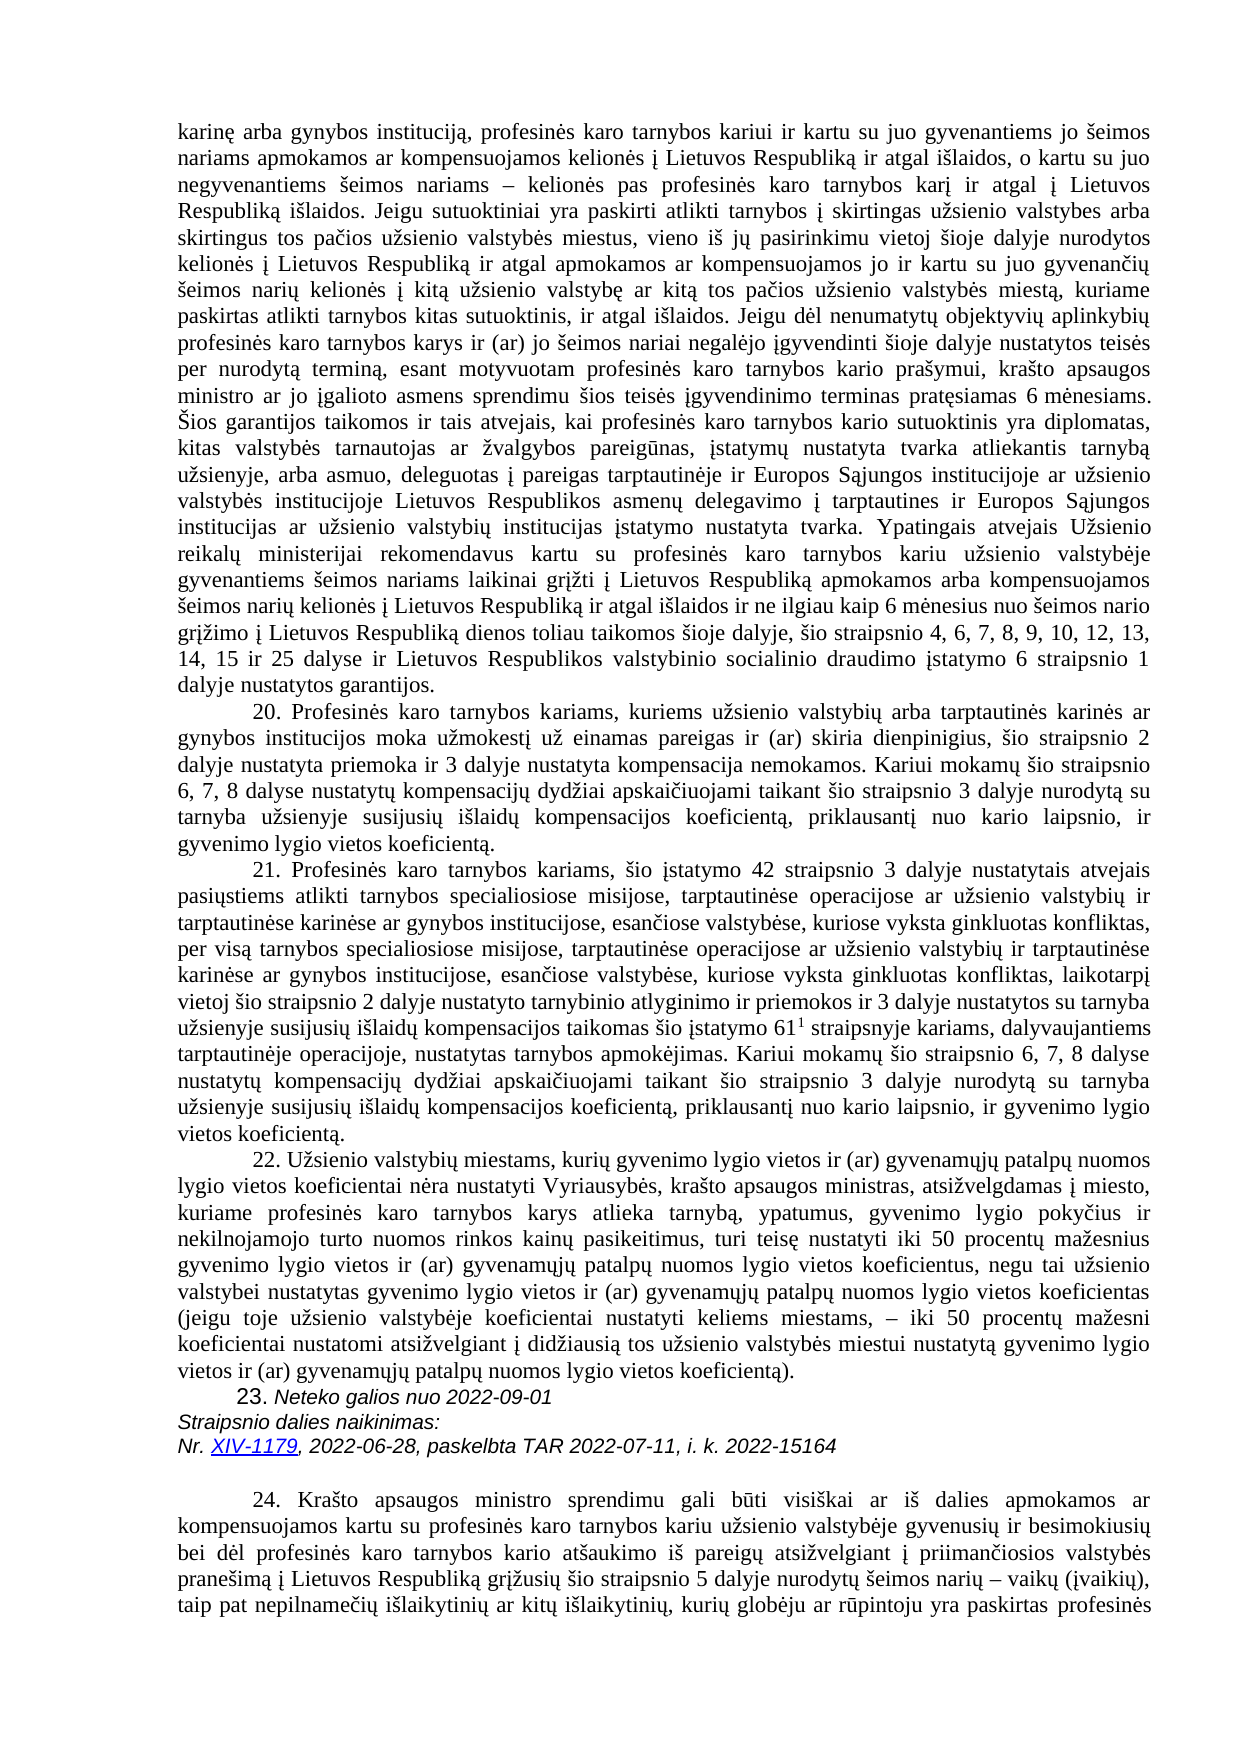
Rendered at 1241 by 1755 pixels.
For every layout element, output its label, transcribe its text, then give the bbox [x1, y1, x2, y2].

text 21. Profesinės karo tarnybos kariams, šio įstatymo 42 straipsnio 3 dalyje nustatytais atvejais pasiųstiems atlikti tarnybos specialiosiose misijose, tarptautinėse operacijose ar užsienio valstybių ir tarptautinėse karinėse ar gynybos institucijose, esančiose valstybėse, kuriose vyksta ginkluotas konfliktas, per visą tarnybos specialiosiose misijose, tarptautinėse operacijose ar užsienio valstybių ir tarptautinėse karinėse ar gynybos institucijose, esančiose valstybėse, kuriose vyksta ginkluotas konfliktas, laikotarpį vietoj šio straipsnio 2 dalyje nustatyto tarnybinio atlyginimo ir priemokos ir 3 dalyje nustatytos su tarnyba užsienyje susijusių išlaidų kompensacijos taikomas šio įstatymo 611 straipsnyje kariams, dalyvaujantiems tarptautinėje operacijoje, nustatytas tarnybos apmokėjimas. Kariui mokamų šio straipsnio 6, 7, 8 dalyse nustatytų kompensacijų dydžiai apskaičiuojami taikant šio straipsnio 3 dalyje nurodytą su tarnyba užsienyje susijusių išlaidų kompensacijos koeficientą, priklausantį nuo kario laipsnio, ir gyvenimo lygio vietos koeficientą. [177, 856, 1152, 1146]
text 22. Užsienio valstybių miestams, kurių gyvenimo lygio vietos ir (ar) gyvenamųjų patalpų nuomos lygio vietos koeficientai nėra nustatyti Vyriausybės, krašto apsaugos ministras, atsižvelgdamas į miesto, kuriame profesinės karo tarnybos karys atlieka tarnybą, ypatumus, gyvenimo lygio pokyčius ir nekilnojamojo turto nuomos rinkos kainų pasikeitimus, turi teisę nustatyti iki 50 procentų mažesnius gyvenimo lygio vietos ir (ar) gyvenamųjų patalpų nuomos lygio vietos koeficientus, negu tai užsienio valstybei nustatytas gyvenimo lygio vietos ir (ar) gyvenamųjų patalpų nuomos lygio vietos koeficientas (jeigu toje užsienio valstybėje koeficientai nustatyti keliems miestams, – iki 50 procentų mažesni koeficientai nustatomi atsižvelgiant į didžiausią tos užsienio valstybės miestui nustatytą gyvenimo lygio vietos ir (ar) gyvenamųjų patalpų nuomos lygio vietos koeficientą). [177, 1146, 1152, 1383]
text Nr. XIV-1179, 2022-06-28, paskelbta TAR 2022-07-11, i. k. 2022-15164 [177, 1433, 1152, 1457]
text 23. Neteko galios nuo 2022-09-01 [177, 1383, 1152, 1409]
text karinę arba gynybos instituciją, profesinės karo tarnybos kariui ir kartu su juo gyvenantiems jo šeimos nariams apmokamos ar kompensuojamos kelionės į Lietuvos Respubliką ir atgal išlaidos, o kartu su juo negyvenantiems šeimos nariams – kelionės pas profesinės karo tarnybos karį ir atgal į Lietuvos Respubliką išlaidos. Jeigu sutuoktiniai yra paskirti atlikti tarnybos į skirtingas užsienio valstybes arba skirtingus tos pačios užsienio valstybės miestus, vieno iš jų pasirinkimu vietoj šioje dalyje nurodytos kelionės į Lietuvos Respubliką ir atgal apmokamos ar kompensuojamos jo ir kartu su juo gyvenančių šeimos narių kelionės į kitą užsienio valstybę ar kitą tos pačios užsienio valstybės miestą, kuriame paskirtas atlikti tarnybos kitas sutuoktinis, ir atgal išlaidos. Jeigu dėl nenumatytų objektyvių aplinkybių profesinės karo tarnybos karys ir (ar) jo šeimos nariai negalėjo įgyvendinti šioje dalyje nustatytos teisės per nurodytą terminą, esant motyvuotam profesinės karo tarnybos kario prašymui, krašto apsaugos ministro ar jo įgalioto asmens sprendimu šios teisės įgyvendinimo terminas pratęsiamas 6 mėnesiams. Šios garantijos taikomos ir tais atvejais, kai profesinės karo tarnybos kario sutuoktinis yra diplomatas, kitas valstybės tarnautojas ar žvalgybos pareigūnas, įstatymų nustatyta tvarka atliekantis tarnybą užsienyje, arba asmuo, deleguotas į pareigas tarptautinėje ir Europos Sąjungos institucijoje ar užsienio valstybės institucijoje Lietuvos Respublikos asmenų delegavimo į tarptautines ir Europos Sąjungos institucijas ar užsienio valstybių institucijas įstatymo nustatyta tvarka. Ypatingais atvejais Užsienio reikalų ministerijai rekomendavus kartu su profesinės karo tarnybos kariu užsienio valstybėje gyvenantiems šeimos nariams laikinai grįžti į Lietuvos Respubliką apmokamos arba kompensuojamos šeimos narių kelionės į Lietuvos Respubliką ir atgal išlaidos ir ne ilgiau kaip 6 mėnesius nuo šeimos nario grįžimo į Lietuvos Respubliką dienos toliau taikomos šioje dalyje, šio straipsnio 4, 6, 7, 8, 9, 10, 12, 13, 14, 15 ir 25 dalyse ir Lietuvos Respublikos valstybinio socialinio draudimo įstatymo 6 straipsnio 1 dalyje nustatytos garantijos. [177, 118, 1152, 698]
text Straipsnio dalies naikinimas: [177, 1409, 1152, 1433]
text 24. Krašto apsaugos ministro sprendimu gali būti visiškai ar iš dalies apmokamos ar kompensuojamos kartu su profesinės karo tarnybos kariu užsienio valstybėje gyvenusių ir besimokiusių bei dėl profesinės karo tarnybos kario atšaukimo iš pareigų atsižvelgiant į priimančiosios valstybės pranešimą į Lietuvos Respubliką grįžusių šio straipsnio 5 dalyje nurodytų šeimos narių – vaikų (įvaikių), taip pat nepilnamečių išlaikytinių ar kitų išlaikytinių, kurių globėju ar rūpintoju yra paskirtas profesinės [177, 1486, 1152, 1618]
text 20. Profesinės karo tarnybos kariams, kuriems užsienio valstybių arba tarptautinės karinės ar gynybos institucijos moka užmokestį už einamas pareigas ir (ar) skiria dienpinigius, šio straipsnio 2 dalyje nustatyta priemoka ir 3 dalyje nustatyta kompensacija nemokamos. Kariui mokamų šio straipsnio 6, 7, 8 dalyse nustatytų kompensacijų dydžiai apskaičiuojami taikant šio straipsnio 3 dalyje nurodytą su tarnyba užsienyje susijusių išlaidų kompensacijos koeficientą, priklausantį nuo kario laipsnio, ir gyvenimo lygio vietos koeficientą. [177, 698, 1152, 856]
